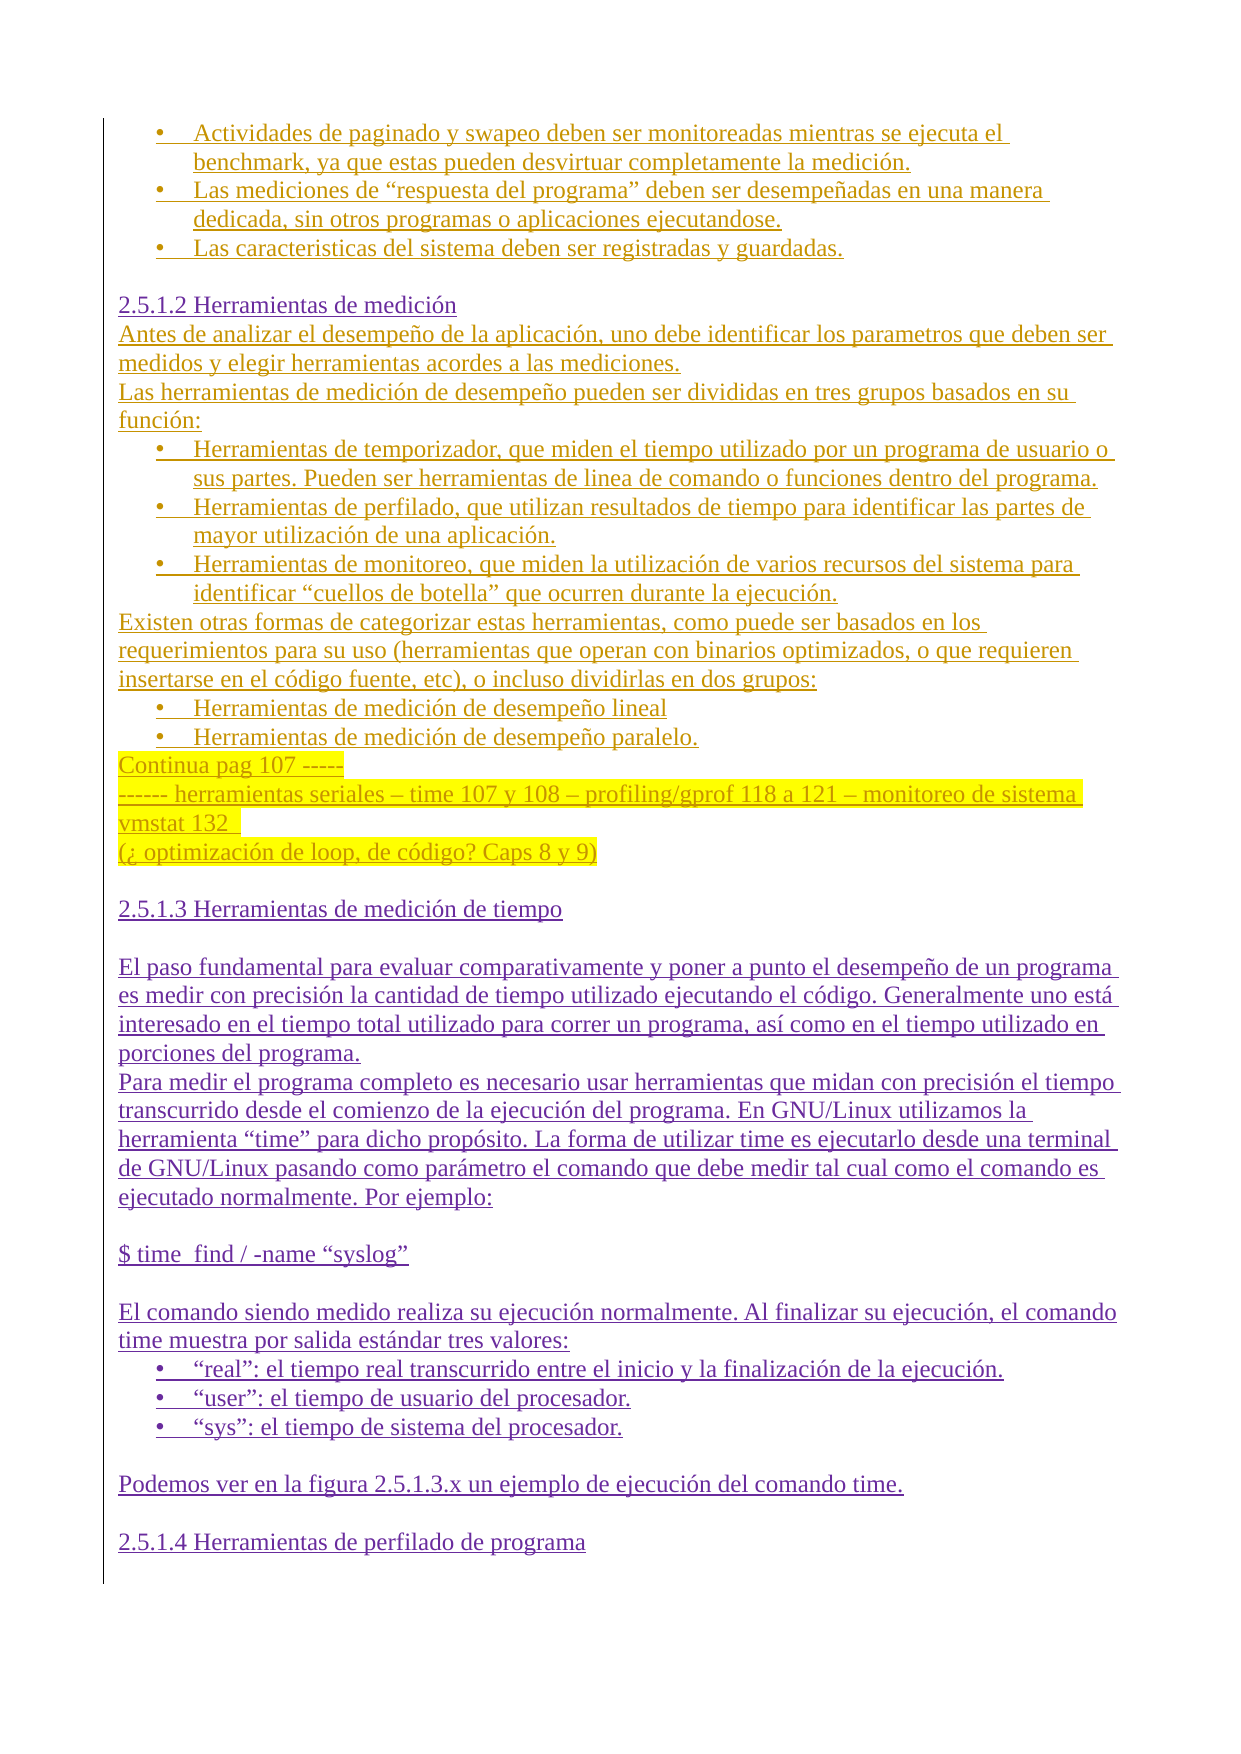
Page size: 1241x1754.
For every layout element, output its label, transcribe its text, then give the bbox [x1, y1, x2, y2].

text ------ herramientas seriales – time 107 y 108 – profiling/gprof 118 a 121 – monitoreo de sistema vmstat 132 [118, 779, 1122, 837]
text 2.5.1.4 Herramientas de perfilado de programa [118, 1527, 1122, 1556]
list Las mediciones de “respuesta del programa” deben ser desempeñadas en una manera dedicada, sin otros programas o aplicaciones ejecutandose. [156, 176, 1122, 233]
text Podemos ver en la figura 2.5.1.3.x un ejemplo de ejecución del comando time. [118, 1469, 1122, 1498]
list “real”: el tiempo real transcurrido entre el inicio y la finalización de la ejecución. [156, 1354, 1122, 1383]
list Actividades de paginado y swapeo deben ser monitoreadas mientras se ejecuta el benchmark, ya que estas pueden desvirtuar completamente la medición. [156, 118, 1122, 176]
text 2.5.1.3 Herramientas de medición de tiempo [118, 894, 1122, 923]
text Las herramientas de medición de desempeño pueden ser divididas en tres grupos basados en su función: [118, 377, 1122, 434]
text Para medir el programa completo es necesario usar herramientas que midan con precisión el tiempo transcurrido desde el comienzo de la ejecución del programa. En GNU/Linux utilizamos la herramienta “time” para dicho propósito. La forma de utilizar time es ejecutarlo desde una terminal de GNU/Linux pasando como parámetro el comando que debe medir tal cual como el comando es ejecutado normalmente. Por ejemplo: [118, 1067, 1122, 1211]
list Herramientas de perfilado, que utilizan resultados de tiempo para identificar las partes de mayor utilización de una aplicación. [156, 492, 1122, 549]
list “sys”: el tiempo de sistema del procesador. [156, 1412, 1122, 1441]
list Herramientas de monitoreo, que miden la utilización de varios recursos del sistema para identificar “cuellos de botella” que ocurren durante la ejecución. [156, 549, 1122, 607]
text $ time find / -name “syslog” [118, 1239, 1122, 1268]
text Continua pag 107 ----- [118, 751, 1122, 779]
text (¿ optimización de loop, de código? Caps 8 y 9) [118, 837, 1122, 866]
text Existen otras formas de categorizar estas herramientas, como puede ser basados en los requerimientos para su uso (herramientas que operan con binarios optimizados, o que requieren insertarse en el código fuente, etc), o incluso dividirlas en dos grupos: [118, 607, 1122, 693]
list Herramientas de temporizador, que miden el tiempo utilizado por un programa de usuario o sus partes. Pueden ser herramientas de linea de comando o funciones dentro del programa. [156, 434, 1122, 492]
list Las caracteristicas del sistema deben ser registradas y guardadas. [156, 233, 1122, 262]
list Herramientas de medición de desempeño lineal [156, 693, 1122, 722]
text El comando siendo medido realiza su ejecución normalmente. Al finalizar su ejecución, el comando time muestra por salida estándar tres valores: [118, 1297, 1122, 1354]
list “user”: el tiempo de usuario del procesador. [156, 1383, 1122, 1412]
text Antes de analizar el desempeño de la aplicación, uno debe identificar los parametros que deben ser medidos y elegir herramientas acordes a las mediciones. [118, 319, 1122, 377]
text El paso fundamental para evaluar comparativamente y poner a punto el desempeño de un programa es medir con precisión la cantidad de tiempo utilizado ejecutando el código. Generalmente uno está interesado en el tiempo total utilizado para correr un programa, así como en el tiempo utilizado en porciones del programa. [118, 952, 1122, 1067]
text 2.5.1.2 Herramientas de medición [118, 291, 1122, 319]
list Herramientas de medición de desempeño paralelo. [156, 722, 1122, 751]
